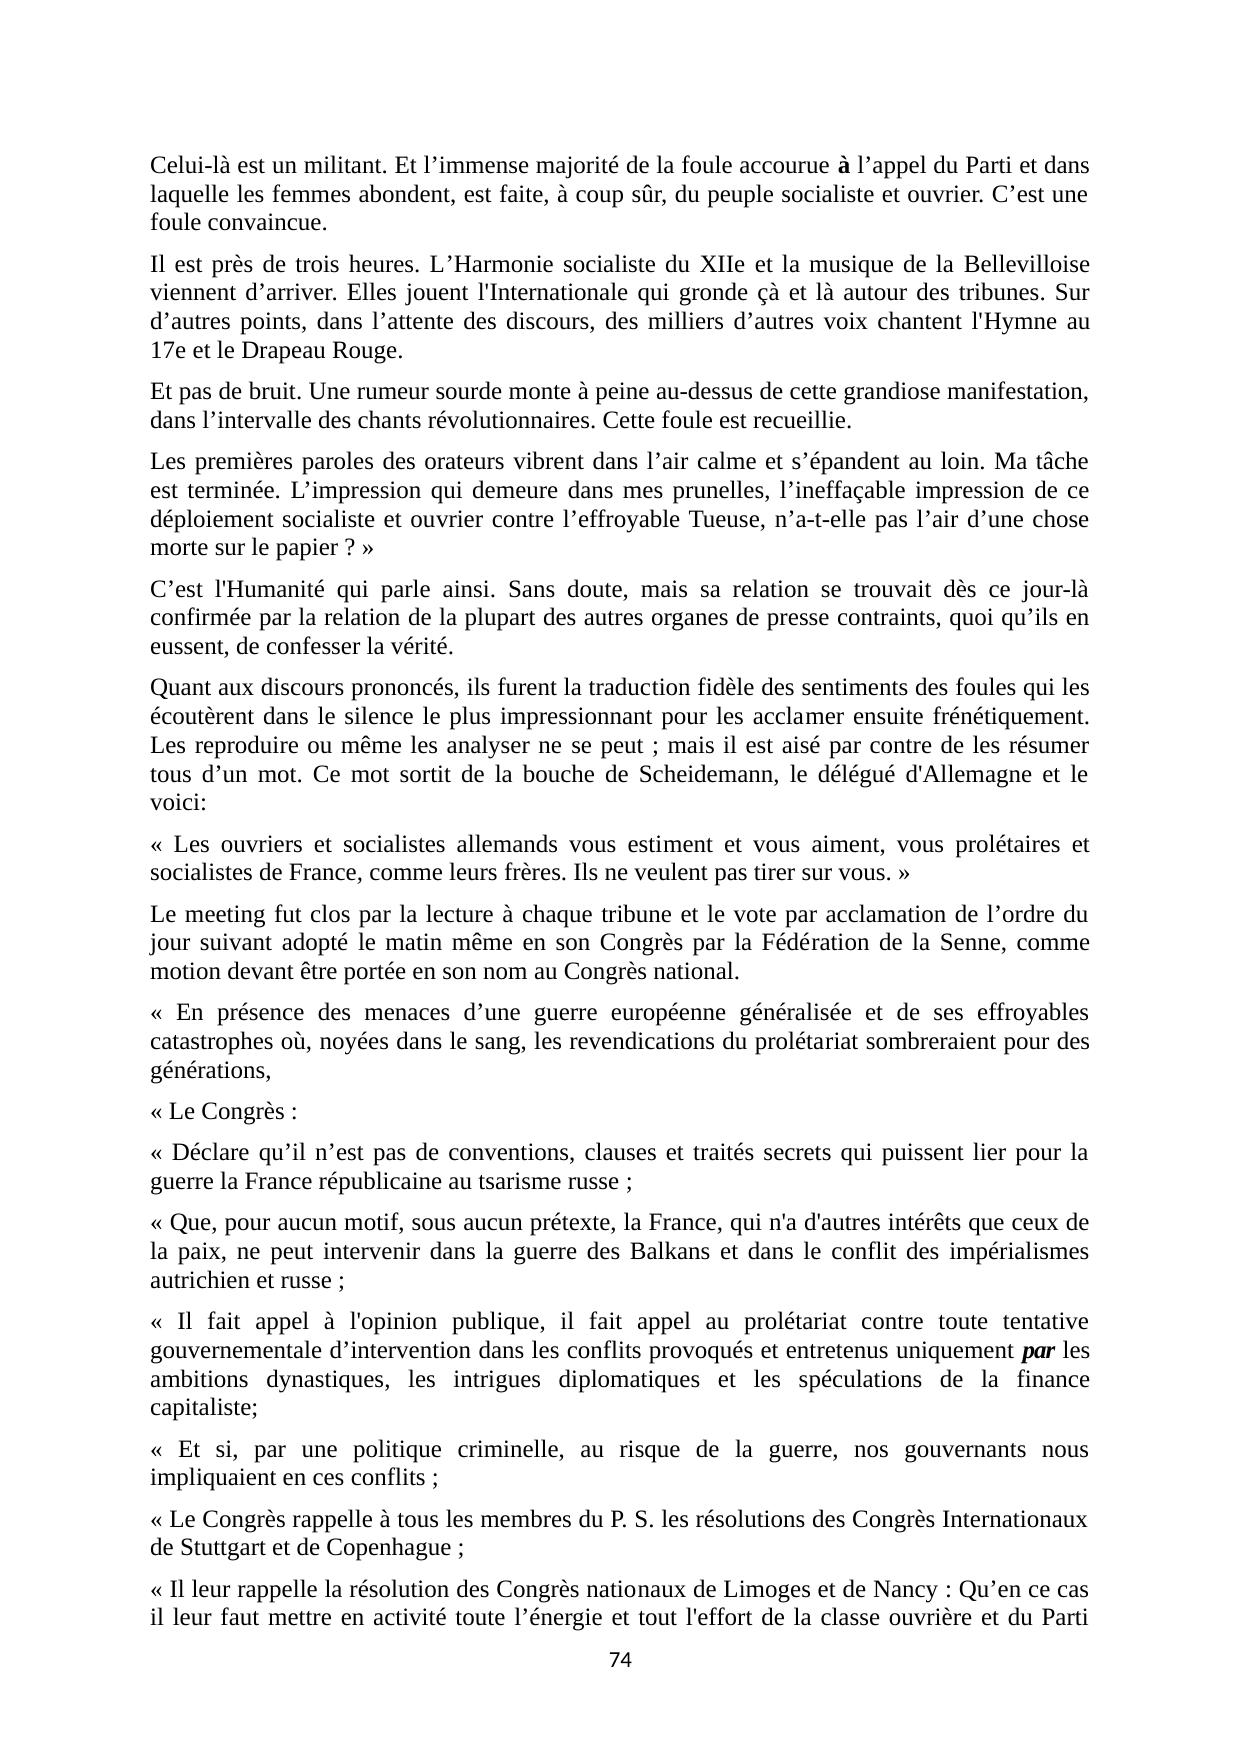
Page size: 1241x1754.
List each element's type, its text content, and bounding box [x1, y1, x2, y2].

text « Les ouvriers et socialistes allemands vous esti­ment et vous aiment, vous prolétaires et socialistes de France, comme leurs frères. Ils ne veulent pas tirer sur vous. » [150, 829, 1090, 886]
text Et pas de bruit. Une rumeur sourde monte à peine au-dessus de cette grandiose manifestation, dans l’intervalle des chants révolutionnaires. Cette foule est recueillie. [150, 376, 1090, 434]
text Il est près de trois heures. L’Harmonie socialiste du XIIe et la musique de la Bellevilloise viennent d’arriver. Elles jouent l'Internationale qui gronde çà et là autour des tribunes. Sur d’autres points, dans l’attente des discours, des milliers d’autres voix chantent l'Hymne au 17e et le Drapeau Rouge. [150, 249, 1090, 364]
text « Déclare qu’il n’est pas de conventions, clauses et traités secrets qui puissent lier pour la guerre la France républicaine au tsarisme russe ; [150, 1137, 1090, 1195]
text Les premières paroles des orateurs vibrent dans l’air calme et s’épandent au loin. Ma tâche est terminée. L’impression qui demeure dans mes prunelles, l’ineffaçable impression de ce déploiement socialiste et ou­vrier contre l’effroyable Tueuse, n’a-t-elle pas l’air d’une chose morte sur le papier ? » [150, 446, 1090, 561]
text Le meeting fut clos par la lecture à chaque tribune et le vote par acclamation de l’ordre du jour suivant adopté le matin même en son Congrès par la Fédé­ration de la Senne, comme motion devant être portée en son nom au Congrès national. [150, 899, 1090, 985]
text « Le Congrès rappelle à tous les membres du P. S. les résolutions des Congrès Internationaux de Stuttgart et de Copenhague ; [150, 1504, 1090, 1561]
text « Et si, par une politique criminelle, au risque de la guerre, nos gouvernants nous impliquaient en ces conflits ; [150, 1434, 1090, 1491]
text « Il leur rappelle la résolution des Congrès natio­naux de Limoges et de Nancy : Qu’en ce cas il leur faut mettre en activité toute l’énergie et tout l'effort de la classe ouvrière et du Parti [150, 1574, 1090, 1631]
text C’est l'Humanité qui parle ainsi. Sans doute, mais sa relation se trouvait dès ce jour-là confirmée par la relation de la plupart des autres organes de presse contraints, quoi qu’ils en eussent, de confesser la vérité. [150, 574, 1090, 660]
text « Il fait appel à l'opinion publique, il fait appel au prolétariat contre toute tentative gouvernementale d’intervention dans les conflits provoqués et entretenus uniquement par les ambitions dynastiques, les intri­gues diplomatiques et les spéculations de la finance capitaliste; [150, 1306, 1090, 1421]
text Quant aux discours prononcés, ils furent la traduc­tion fidèle des sentiments des foules qui les écoutèrent dans le silence le plus impressionnant pour les accla­mer ensuite frénétiquement. Les reproduire ou même les analyser ne se peut ; mais il est aisé par contre de les résumer tous d’un mot. Ce mot sortit de la bouche de Scheidemann, le délégué d'Allemagne et le voici: [150, 672, 1090, 816]
text Celui-là est un militant. Et l’immense majorité de la foule accourue à l’appel du Parti et dans laquelle les femmes abondent, est faite, à coup sûr, du peuple socialiste et ouvrier. C’est une foule convaincue. [150, 150, 1090, 236]
text « Que, pour aucun motif, sous aucun prétexte, la France, qui n'a d'autres intérêts que ceux de la paix, ne peut intervenir dans la guerre des Balkans et dans le conflit des impérialismes autrichien et russe ; [150, 1207, 1090, 1294]
text « En présence des menaces d’une guerre européenne généralisée et de ses effroyables catastrophes où, noyées dans le sang, les revendications du proléta­riat sombreraient pour des générations, [150, 997, 1090, 1084]
text « Le Congrès : [150, 1096, 1090, 1125]
